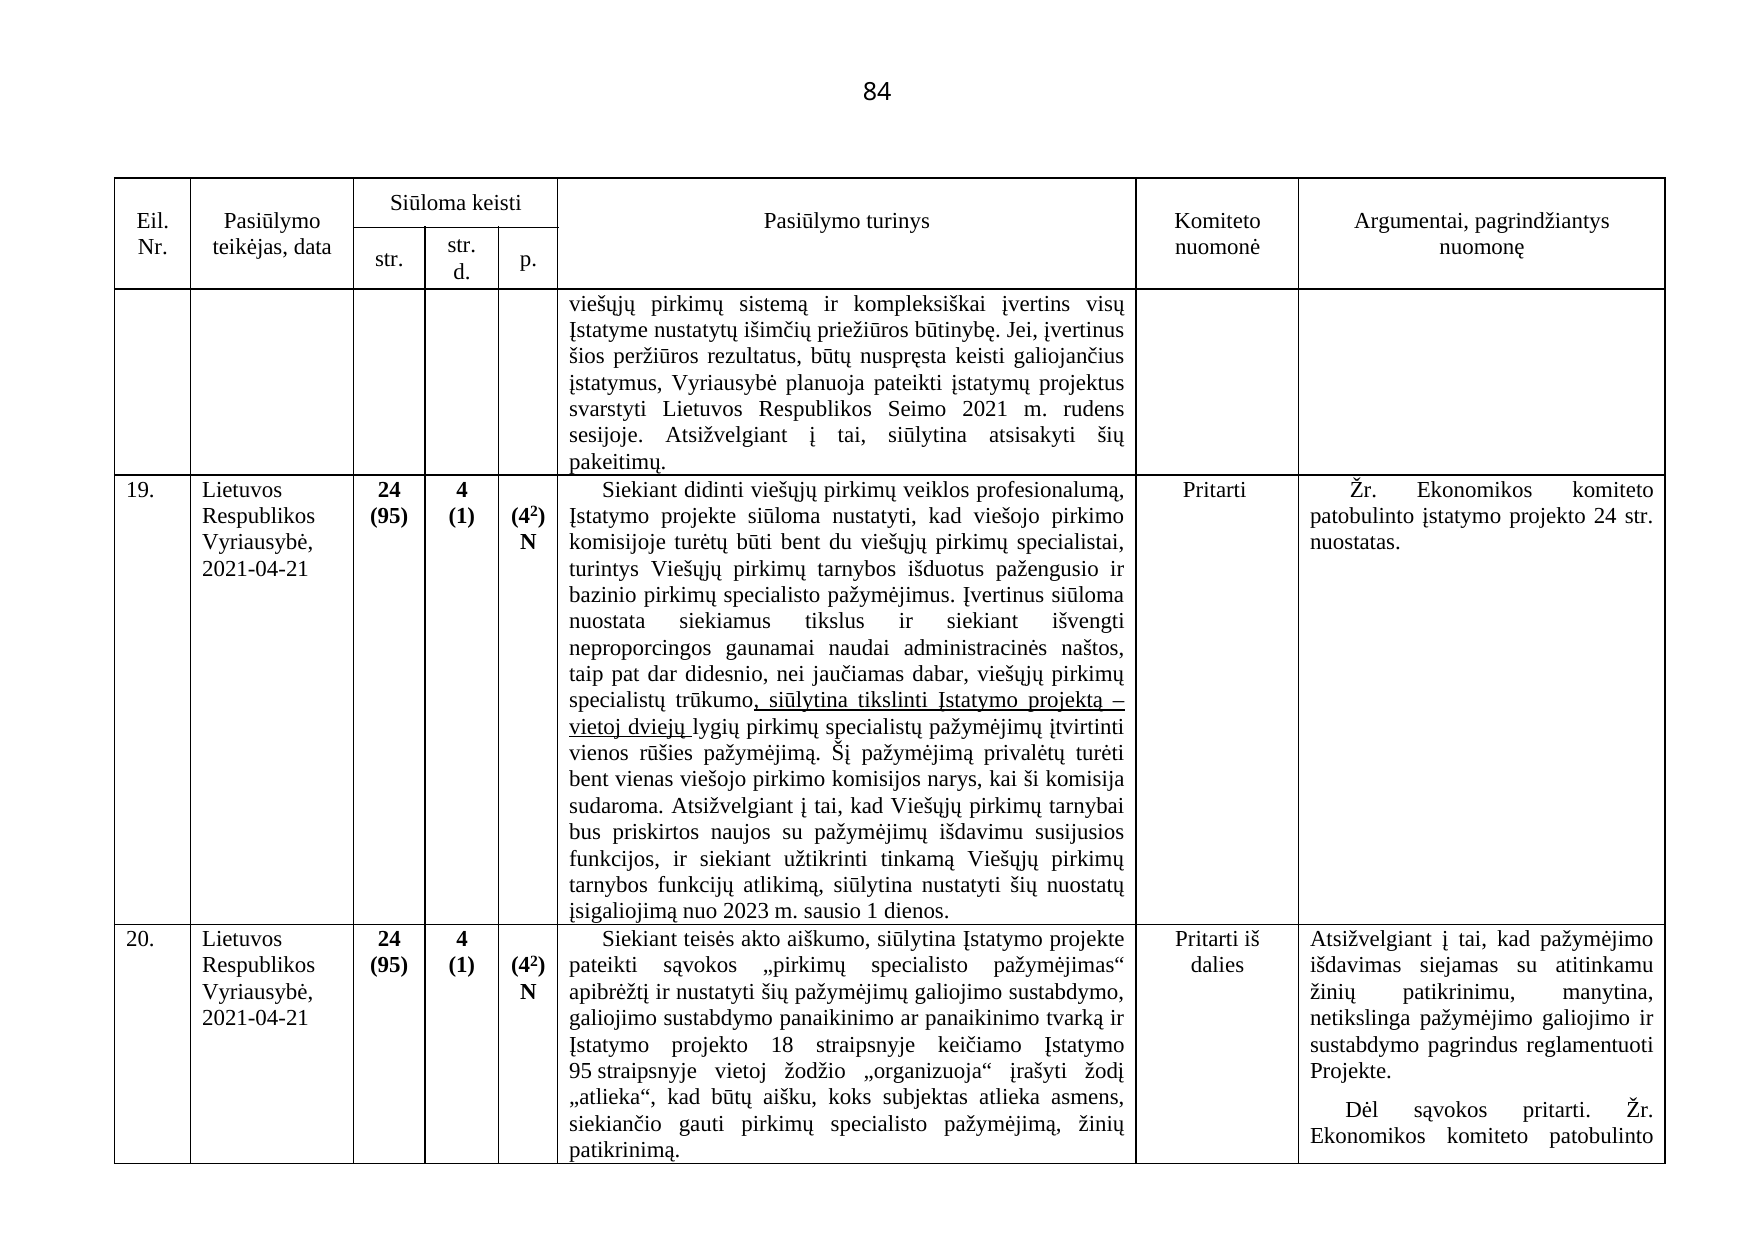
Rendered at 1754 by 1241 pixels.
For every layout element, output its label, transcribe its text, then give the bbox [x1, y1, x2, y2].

table_cell [426, 290, 498, 474]
table_cell 24 (95) [354, 476, 424, 924]
table_header Argumentai, pagrindžiantys nuomonę [1299, 179, 1664, 288]
table_cell (42)N [499, 925, 557, 1162]
table_cell Lietuvos Respublikos Vyriausybė, 2021-04-21 [191, 925, 353, 1162]
table_cell [354, 290, 424, 474]
table_header Siūloma keisti [354, 179, 557, 226]
table_cell Atsižvelgiant į tai, kad pažymėjimo išdavimas siejamas su atitinkamu žinių patikrinimu, manytina, netikslinga pažymėjimo galiojimo ir sustabdymo pagrindus reglamentuoti Projekte. Dėl sąvokos pritarti. Žr. Ekonomikos komiteto patobulinto [1299, 925, 1664, 1162]
table_cell [1137, 290, 1298, 474]
table_cell Siekiant didinti viešųjų pirkimų veiklos profesionalumą, Įstatymo projekte siūloma nustatyti, kad viešojo pirkimo komisijoje turėtų būti bent du viešųjų pirkimų specialistai, turintys Viešųjų pirkimų tarnybos išduotus pažengusio ir bazinio pirkimų specialisto pažymėjimus. Įvertinus siūloma nuostata siekiamus tikslus ir siekiant išvengti neproporcingos gaunamai naudai administracinės naštos, taip pat dar didesnio, nei jaučiamas dabar, viešųjų pirkimų specialistų trūkumo, siūlytina tikslinti Įstatymo projektą – vietoj dviejų lygių pirkimų specialistų pažymėjimų įtvirtinti vienos rūšies pažymėjimą. Šį pažymėjimą privalėtų turėti bent vienas viešojo pirkimo komisijos narys, kai ši komisija sudaroma. Atsižvelgiant į tai, kad Viešųjų pirkimų tarnybai bus priskirtos naujos su pažymėjimų išdavimu susijusios funkcijos, ir siekiant užtikrinti tinkamą Viešųjų pirkimų tarnybos funkcijų atlikimą, siūlytina nustatyti šių nuostatų įsigaliojimą nuo 2023 m. sausio 1 dienos. [558, 476, 1135, 924]
table_header Pasiūlymo teikėjas, data [191, 179, 353, 288]
table_cell str. [354, 228, 424, 288]
table_cell str. d. [426, 228, 498, 288]
table_cell 20. [115, 925, 190, 1162]
table_cell [499, 290, 557, 474]
table_cell Lietuvos Respublikos Vyriausybė, 2021-04-21 [191, 476, 353, 924]
table_cell 4 (1) [426, 925, 498, 1162]
table_cell (42)N [499, 476, 557, 924]
table_cell [1299, 290, 1664, 474]
table_header Eil. Nr. [115, 179, 190, 288]
table_cell [115, 290, 190, 474]
table_cell [191, 290, 353, 474]
table_header Pasiūlymo turinys [558, 179, 1135, 288]
table_cell Pritarti [1137, 476, 1298, 924]
table_cell viešųjų pirkimų sistemą ir kompleksiškai įvertins visų Įstatyme nustatytų išimčių priežiūros būtinybę. Jei, įvertinus šios peržiūros rezultatus, būtų nuspręsta keisti galiojančius įstatymus, Vyriausybė planuoja pateikti įstatymų projektus svarstyti Lietuvos Respublikos Seimo 2021 m. rudens sesijoje. Atsižvelgiant į tai, siūlytina atsisakyti šių pakeitimų. [558, 290, 1135, 474]
table_cell p. [499, 228, 557, 288]
table_cell 4 (1) [426, 476, 498, 924]
table_cell Siekiant teisės akto aiškumo, siūlytina Įstatymo projekte pateikti sąvokos „pirkimų specialisto pažymėjimas“ apibrėžtį ir nustatyti šių pažymėjimų galiojimo sustabdymo, galiojimo sustabdymo panaikinimo ar panaikinimo tvarką ir Įstatymo projekto 18 straipsnyje keičiamo Įstatymo 95 straipsnyje vietoj žodžio „organizuoja“ įrašyti žodį „atlieka“, kad būtų aišku, koks subjektas atlieka asmens, siekiančio gauti pirkimų specialisto pažymėjimą, žinių patikrinimą. [558, 925, 1135, 1162]
table_cell 24 (95) [354, 925, 424, 1162]
table_cell 19. [115, 476, 190, 924]
table_cell Pritarti iš dalies [1137, 925, 1298, 1162]
table_header Komiteto nuomonė [1137, 179, 1298, 288]
table_cell Žr. Ekonomikos komiteto patobulinto įstatymo projekto 24 str. nuostatas. [1299, 476, 1664, 924]
